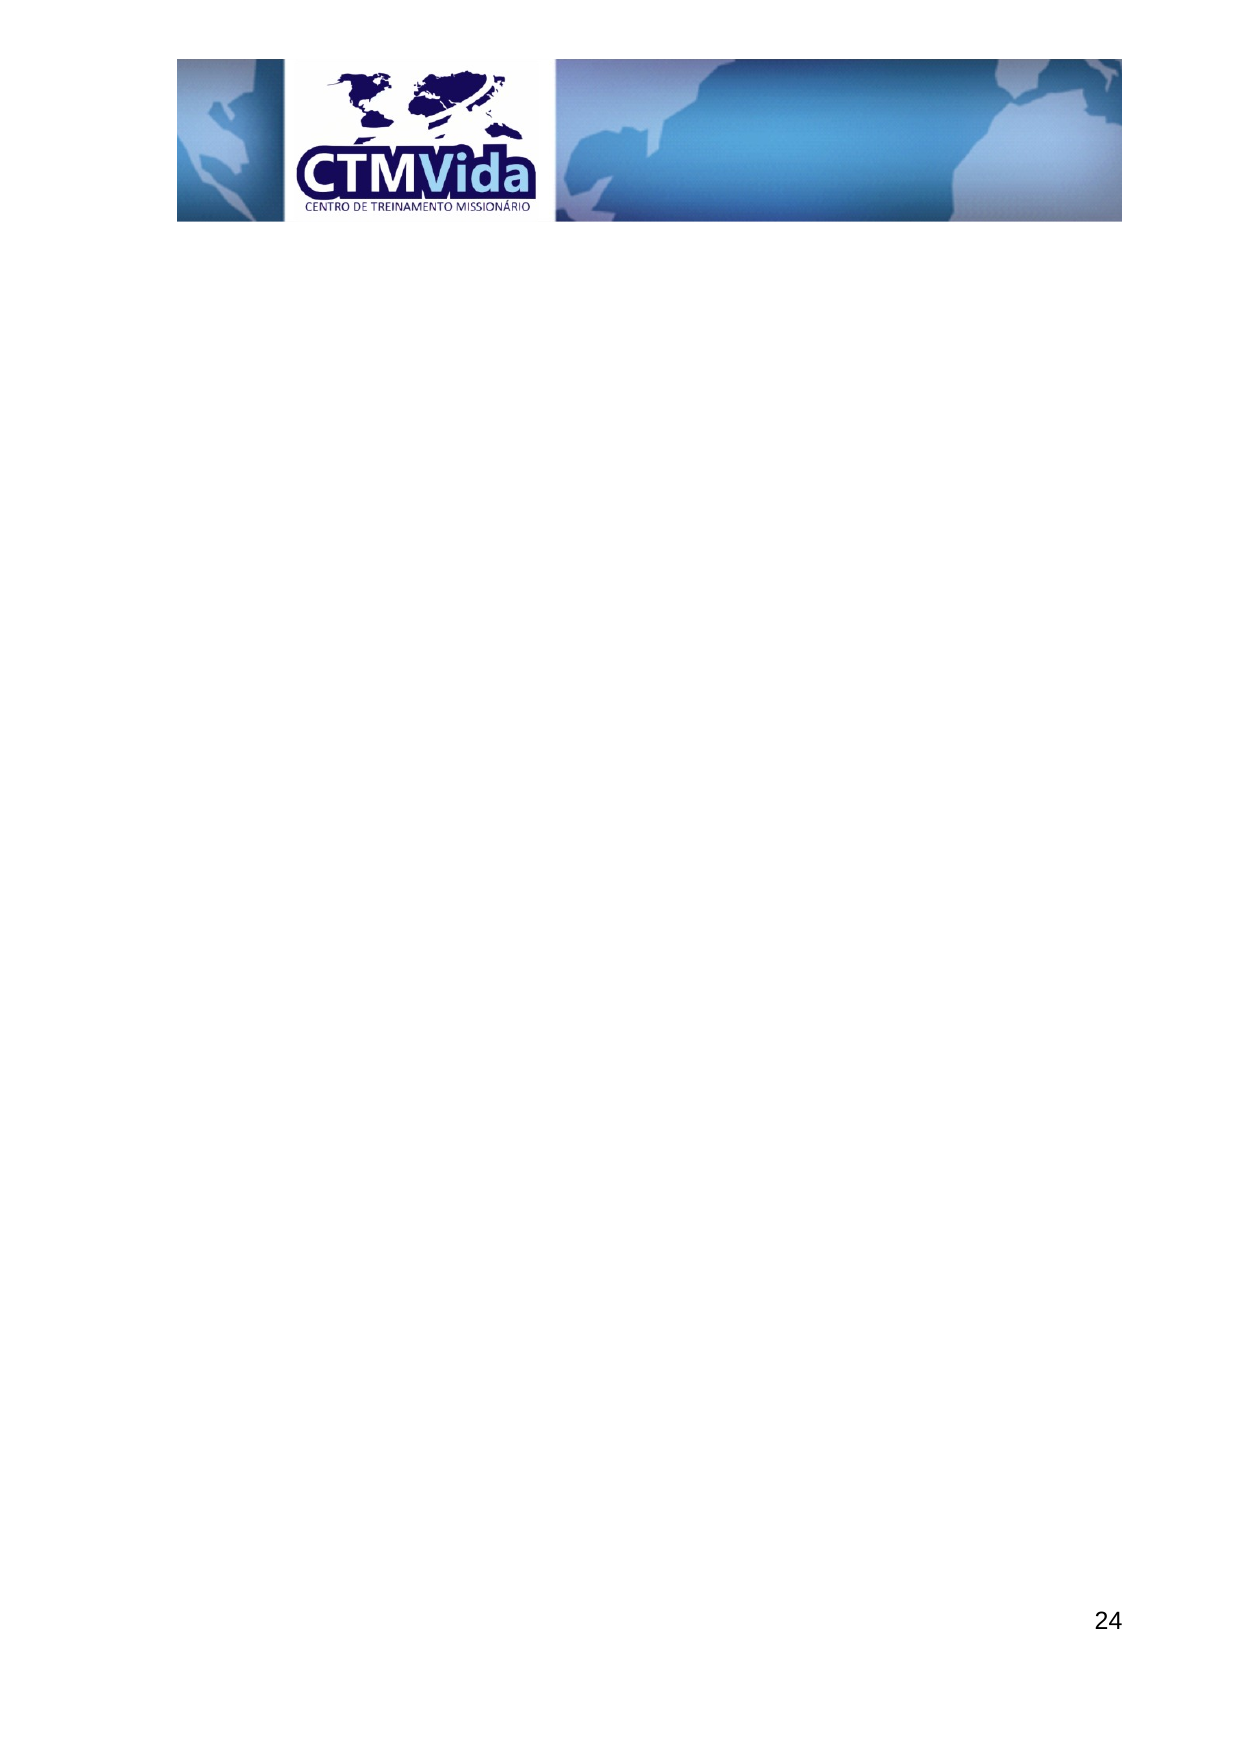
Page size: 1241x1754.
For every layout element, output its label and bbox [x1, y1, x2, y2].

picture [177, 59, 1122, 222]
